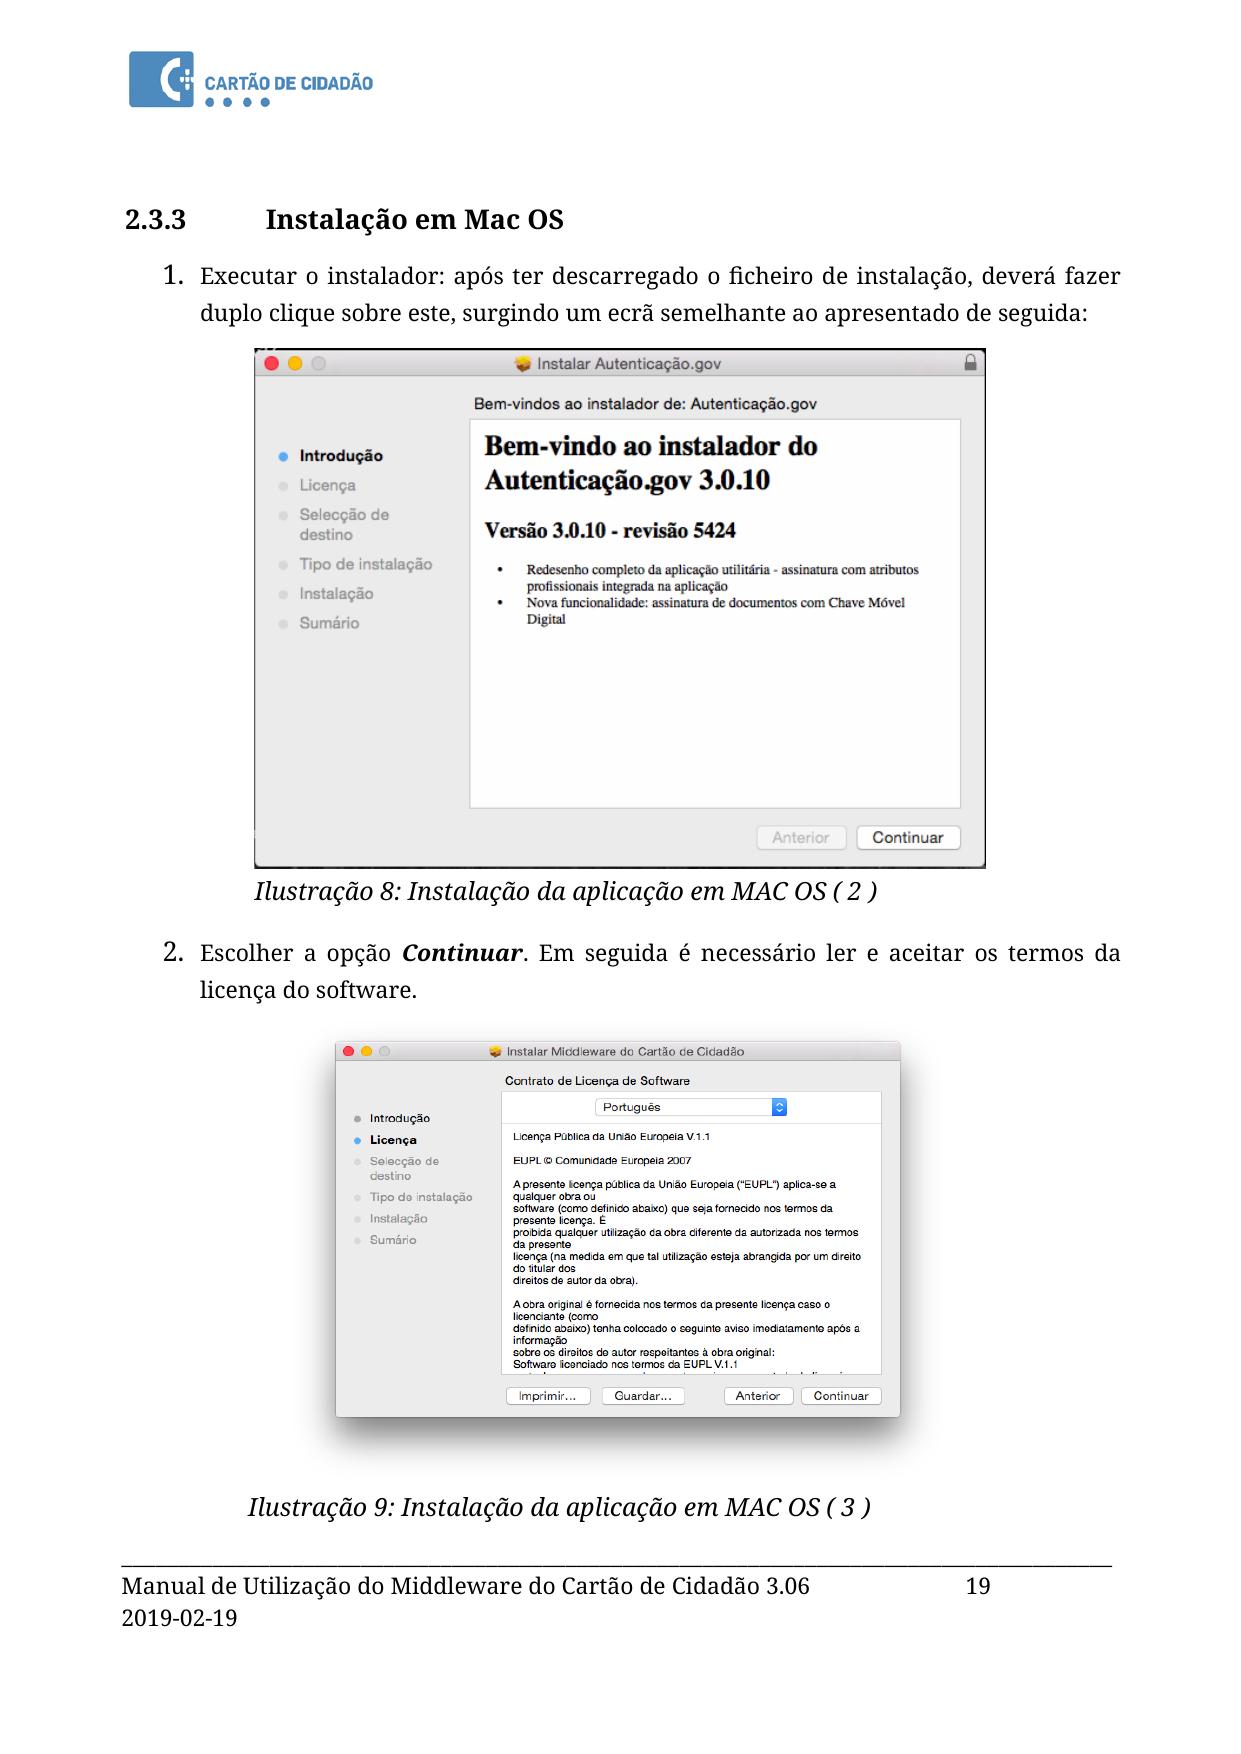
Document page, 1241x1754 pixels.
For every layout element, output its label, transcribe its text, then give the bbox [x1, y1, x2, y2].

list Ilustração 8: Instalação da aplicação em MAC OS ( 2 ) [254, 869, 986, 907]
picture [254, 348, 986, 869]
list Escolher a opção Continuar. Em seguida é necessário ler e aceitar os termos da licença do software. [162, 869, 1122, 1006]
list Ilustração 9: Instalação da aplicação em MAC OS ( 3 ) [248, 1485, 983, 1524]
list Executar o instalador: após ter descarregado o ficheiro de instalação, deverá fazer duplo clique sobre este, surgindo um ecrã semelhante ao apresentado de seguida: [162, 255, 1122, 328]
picture [127, 45, 420, 115]
list [248, 1524, 983, 1532]
subtitle Instalação em Mac OS [118, 200, 1122, 237]
picture [284, 1014, 951, 1485]
